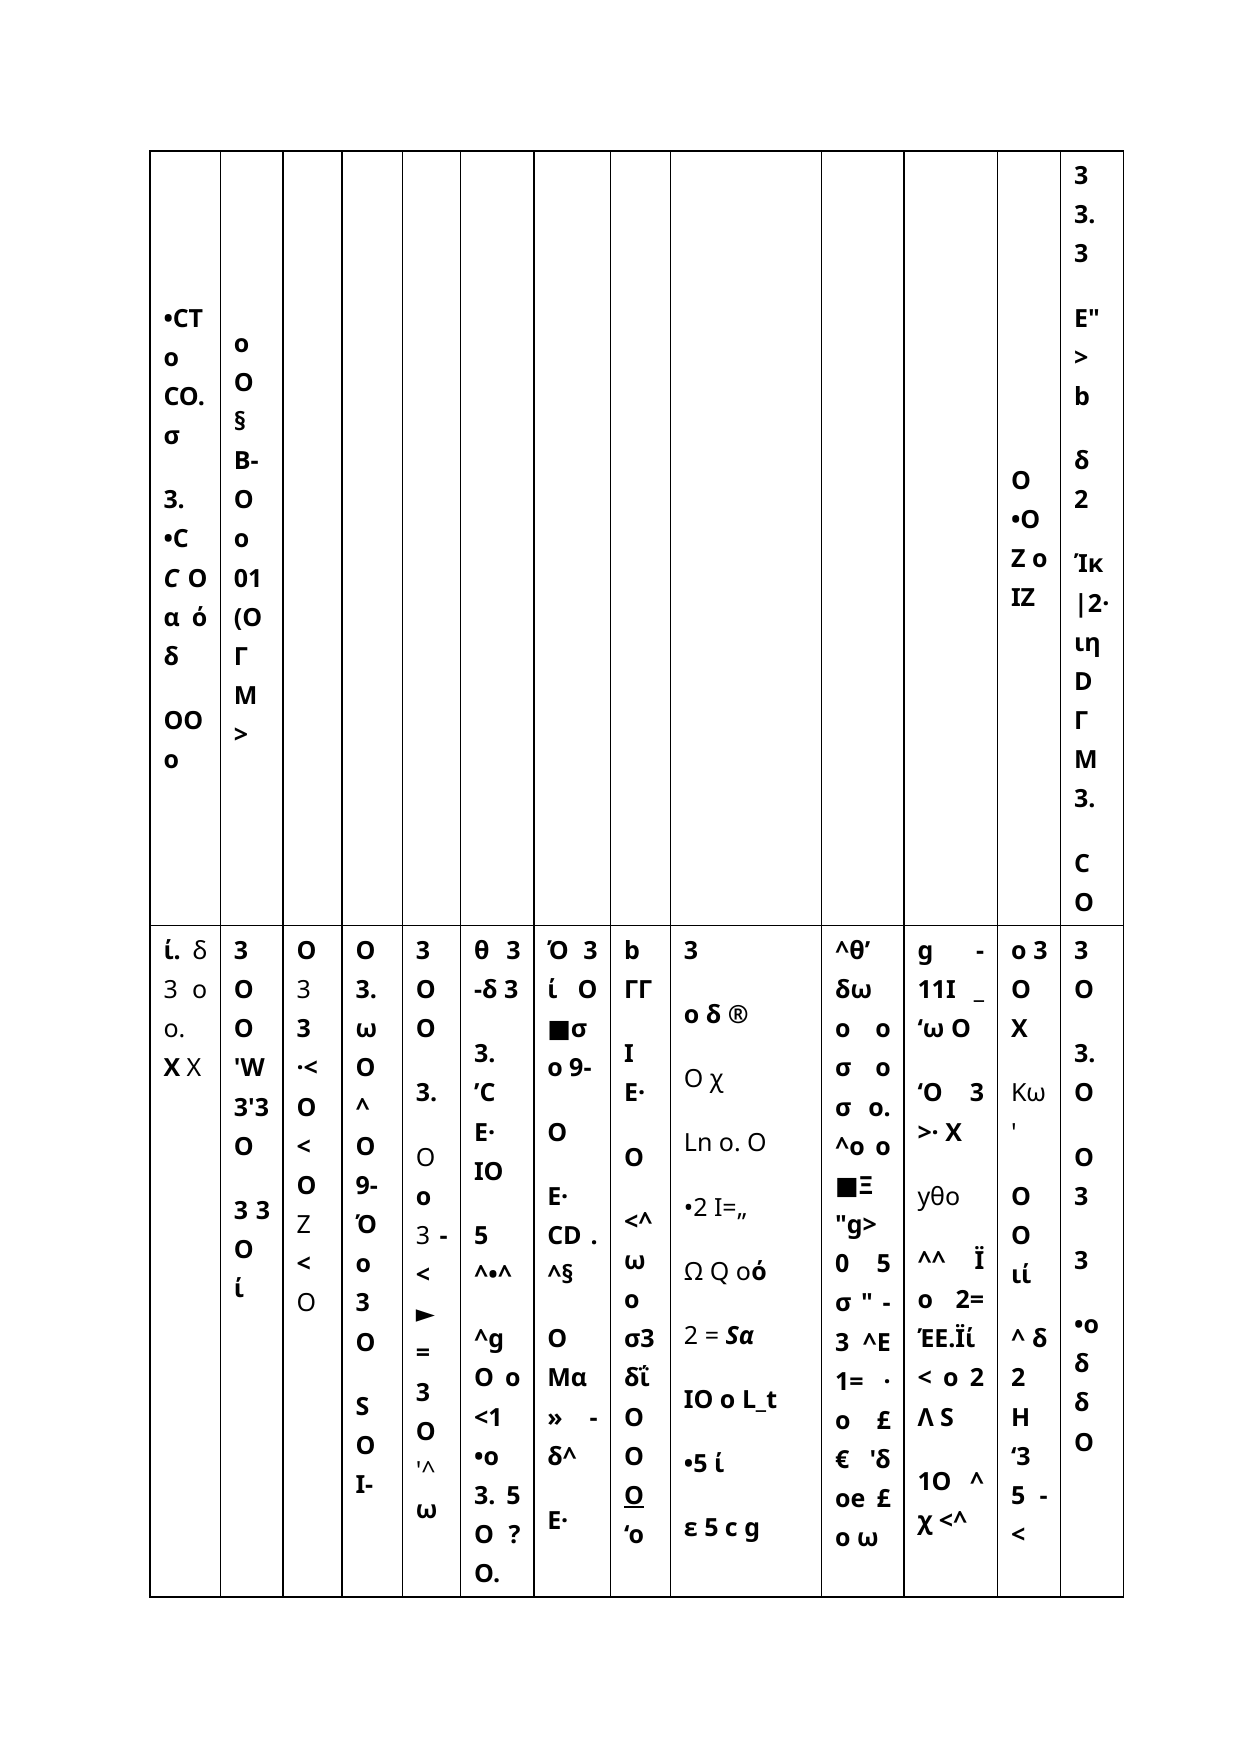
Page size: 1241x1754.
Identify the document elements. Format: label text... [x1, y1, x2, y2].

table_cell θ 3 -δ 3 3. ’C Ε· ΙΟ 5 ^•^ ^g Ο ο <1 •ο 3. 5 Ο ? Ο. [461, 926, 533, 1596]
table_header [403, 152, 460, 925]
table_header [461, 152, 533, 925]
table_cell b ΓΓ Ι Ε· Ο <^ ω ο σ3 δΐ Ο Ο Ο ‘ο [611, 926, 670, 1596]
table_header [343, 152, 402, 925]
table_header [905, 152, 997, 925]
table_cell Ό 3 ί Ο ■σ ο 9- Ο Ε· CD . ^§ Ο Μα» -δ^ Ε· [535, 926, 610, 1596]
table_cell Ο 3 3 ·< Ο < Ο Ζ < Ο [284, 926, 341, 1596]
table_header [671, 152, 821, 925]
table_cell 3 ο δ ® Ο χ Ln ο. Ο •2 Ι=„ Ω Q οό 2 = Sα ΙΟ ο L_t •5 ί ε 5 c g [671, 926, 821, 1596]
table_header •CT ο CO. σ 3. •C C Ο α ό δ ΟΟ ο [151, 152, 220, 925]
table_header [535, 152, 610, 925]
table_cell ο 3 Ο Χ Κω' Ο Ο ιί ^ δ 2 Η ‘3 5 -< [998, 926, 1060, 1596]
table_header [822, 152, 903, 925]
table_cell g -11Ι _ ‘ω Ο ‘Ο 3 >· Χ yθο ^^ Ϊ ο 2= ΈΕ.Ϊί < ο 2 Λ S 1Ο ^ χ <^ [905, 926, 997, 1596]
table_cell ί. δ 3 ο ο. Χ Χ [151, 926, 220, 1596]
table_header [284, 152, 341, 925]
table_cell 3 Ο 3. Ο Ο 3 3 •ο δ δ Ο [1061, 926, 1123, 1596]
table_cell Ο 3. ω Ο ^ Ο 9- Ό ο 3 Ο S Ο Ι- [343, 926, 402, 1596]
table_cell ^θ’ δω ο ο σ ο σ ο. ^ο ο ■Ξ "g>0 5 σ " -3 ^Ε 1= · ο £ € 'δ οe £ ο ω [822, 926, 903, 1596]
table_cell 3 Ο Ο 'W 3'3 Ο 3 3 Ο ί [221, 926, 282, 1596]
table_header Ο •Ο Ζ ο ΙΖ [998, 152, 1060, 925]
table_cell 3 Ο Ο 3. Ο ο 3 -< ►= 3 Ο '^ ω [403, 926, 460, 1596]
table_header 3 3. 3 Ε" > b δ 2 Ίκ |2· ιη D ΓΜ 3. C Ο [1061, 152, 1123, 925]
table_header ο Ο § Β- Ο ο 01 (Ο ΓΜ > [221, 152, 282, 925]
table_header [611, 152, 670, 925]
